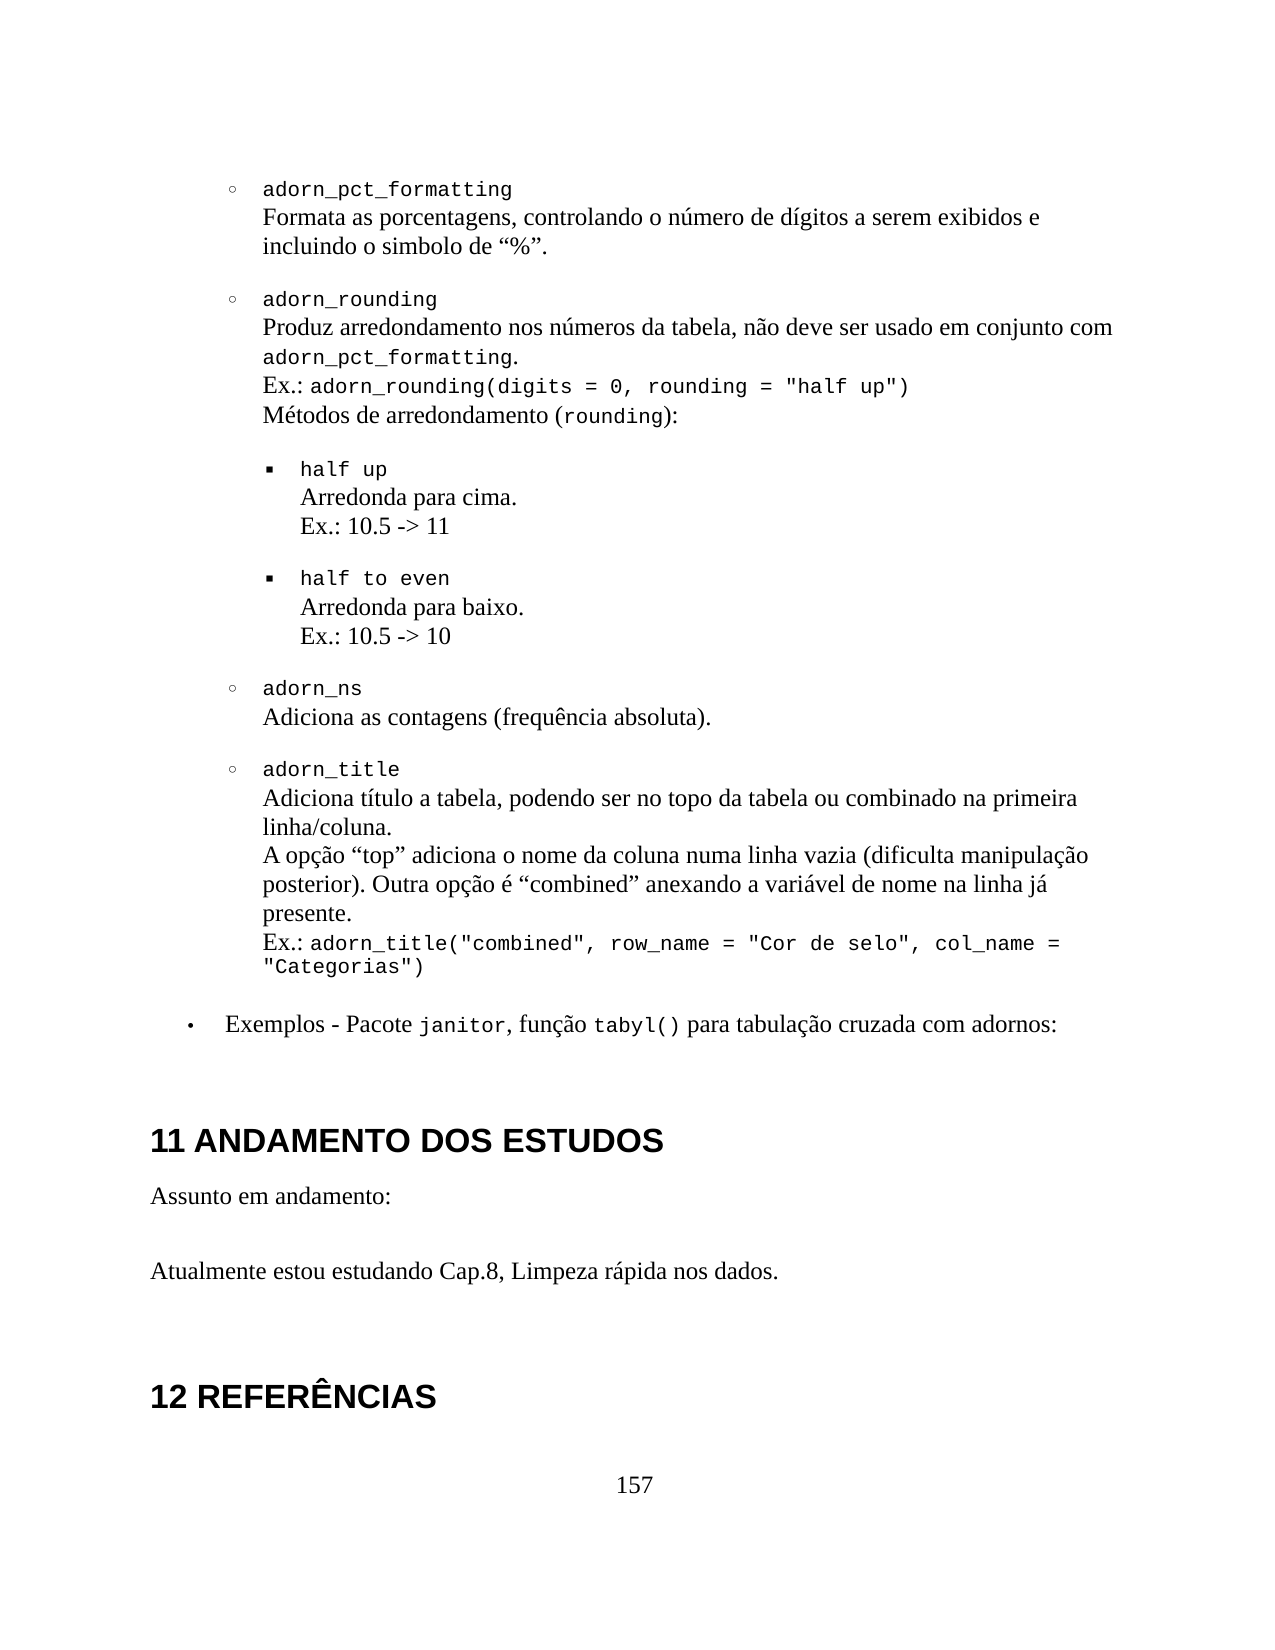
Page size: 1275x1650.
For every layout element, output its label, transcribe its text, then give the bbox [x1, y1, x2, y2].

list adorn_pct_formatting Formata as porcentagens, controlando o número de dígitos a serem exibidos e incluindo o simbolo de “%”. [225, 179, 1125, 289]
list adorn_rounding Produz arredondamento nos números da tabela, não deve ser usado em conjunto com adorn_pct_formatting. Ex.: adorn_rounding(digits = 0, rounding = "half up") Métodos de arredondamento (rounding): [225, 289, 1125, 458]
subtitle 12 REFERÊNCIAS [150, 1377, 1125, 1415]
list [225, 150, 1125, 179]
subtitle 11 ANDAMENTO DOS ESTUDOS [150, 1121, 1125, 1159]
text Assunto em andamento: [150, 1181, 1125, 1238]
list adorn_ns Adiciona as contagens (frequência absoluta). [225, 678, 1125, 759]
list half to even Arredonda para baixo. Ex.: 10.5 -> 10 [262, 568, 1125, 678]
list half up Arredonda para cima. Ex.: 10.5 -> 11 [262, 458, 1125, 568]
list Exemplos - Pacote janitor, função tabyl() para tabulação cruzada com adornos: [187, 1009, 1125, 1067]
text Atualmente estou estudando Cap.8, Limpeza rápida nos dados. [150, 1256, 1125, 1314]
list adorn_title Adiciona título a tabela, podendo ser no topo da tabela ou combinado na primeira linha/coluna. A opção “top” adiciona o nome da coluna numa linha vazia (dificulta manipulação posterior). Outra opção é “combined” anexando a variável de nome na linha já presente. Ex.: adorn_title("combined", row_name = "Cor de selo", col_name = "Categorias") [225, 759, 1125, 980]
